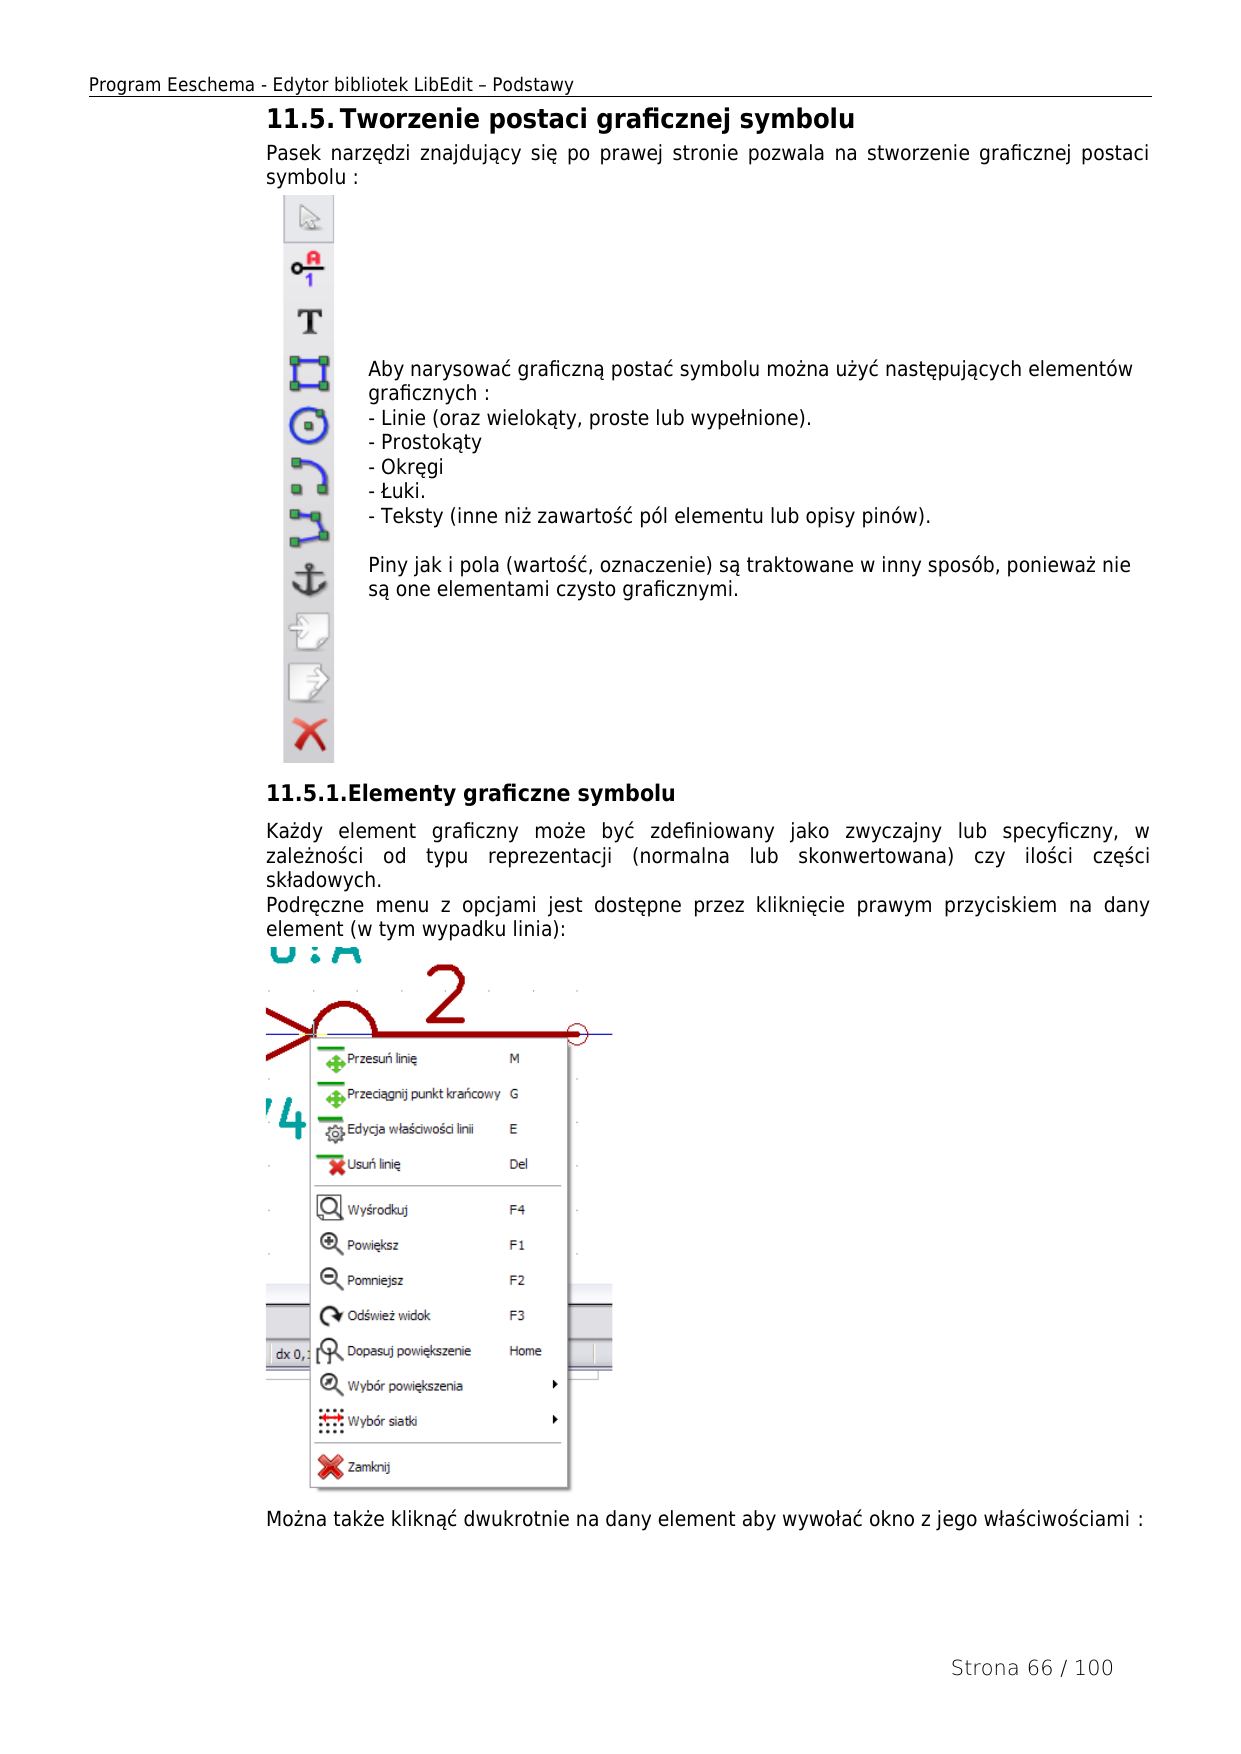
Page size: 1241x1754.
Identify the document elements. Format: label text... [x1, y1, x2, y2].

text Pasek narzędzi znajdujący się po prawej stronie pozwala na stworzenie graficznej postaci symbolu : [266, 141, 1152, 190]
subtitle Elementy graficzne symbolu [266, 780, 1152, 807]
picture [282, 195, 335, 763]
table_header Aby narysować graficzną postać symbolu można użyć następujących elementów graficznych : - Linie (oraz wielokąty, proste lub wypełnione). - Prostokąty - Okręgi - Łuki. - Teksty (inne niż zawartość pól elementu lub opisy pinów). Piny jak i pola (wartość, oznaczenie) są traktowane w inny sposób, ponieważ nie są one elementami czysto graficznymi. [356, 190, 1152, 768]
text Podręczne menu z opcjami jest dostępne przez kliknięcie prawym przyciskiem na dany element (w tym wypadku linia): [266, 892, 1152, 941]
subtitle Tworzenie postaci graficznej symbolu [266, 103, 1152, 135]
table_header [271, 190, 356, 768]
text Można także kliknąć dwukrotnie na dany element aby wywołać okno z jego właściwościami : [266, 1507, 1152, 1531]
text Każdy element graficzny może być zdefiniowany jako zwyczajny lub specyficzny, w zależności od typu reprezentacji (normalna lub skonwertowana) czy ilości części składowych. [266, 819, 1152, 892]
picture [265, 947, 613, 1501]
